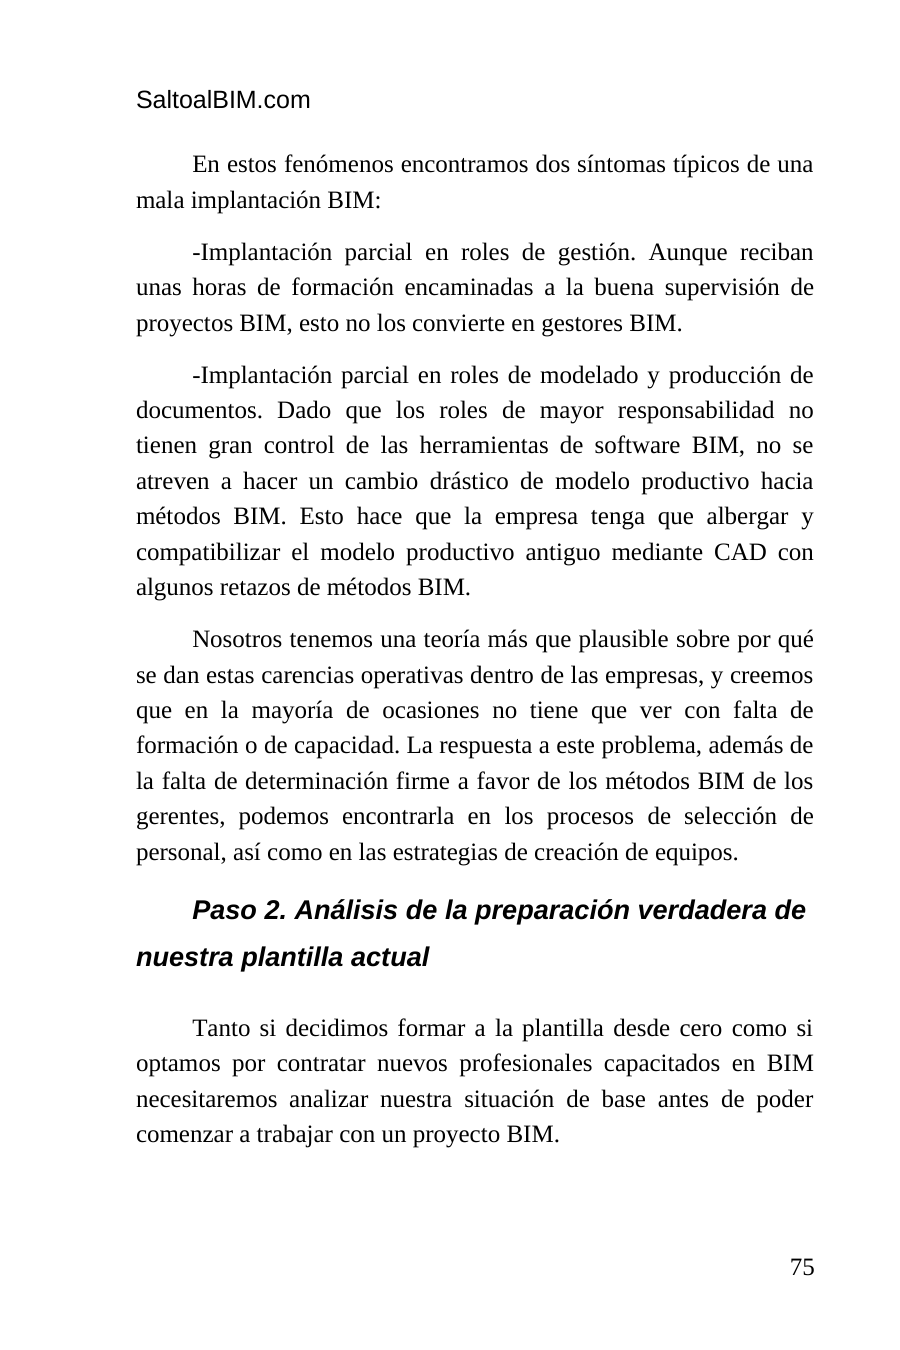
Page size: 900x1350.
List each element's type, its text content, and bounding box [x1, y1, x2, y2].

text -Implantación parcial en roles de gestión. Aunque reciban unas horas de formación encaminadas a la buena supervisión de proyectos BIM, esto no los convierte en gestores BIM. [136, 232, 814, 338]
text Nosotros tenemos una teoría más que plausible sobre por qué se dan estas carencias operativas dentro de las empresas, y creemos que en la mayoría de ocasiones no tiene que ver con falta de formación o de capacidad. La respuesta a este problema, además de la falta de determinación firme a favor de los métodos BIM de los gerentes, podemos encontrarla en los procesos de selección de personal, así como en las estrategias de creación de equipos. [136, 619, 814, 867]
text -Implantación parcial en roles de modelado y producción de documentos. Dado que los roles de mayor responsabilidad no tienen gran control de las herramientas de software BIM, no se atreven a hacer un cambio drástico de modelo productivo hacia métodos BIM. Esto hace que la empresa tenga que albergar y compatibilizar el modelo productivo antiguo mediante CAD con algunos retazos de métodos BIM. [136, 355, 814, 603]
subtitle Paso 2. Análisis de la preparación verdadera de nuestra plantilla actual [136, 894, 814, 972]
text En estos fenómenos encontramos dos síntomas típicos de una mala implantación BIM: [136, 144, 814, 215]
text Tanto si decidimos formar a la plantilla desde cero como si optamos por contratar nuevos profesionales capacitados en BIM necesitaremos analizar nuestra situación de base antes de poder comenzar a trabajar con un proyecto BIM. [136, 1008, 814, 1150]
